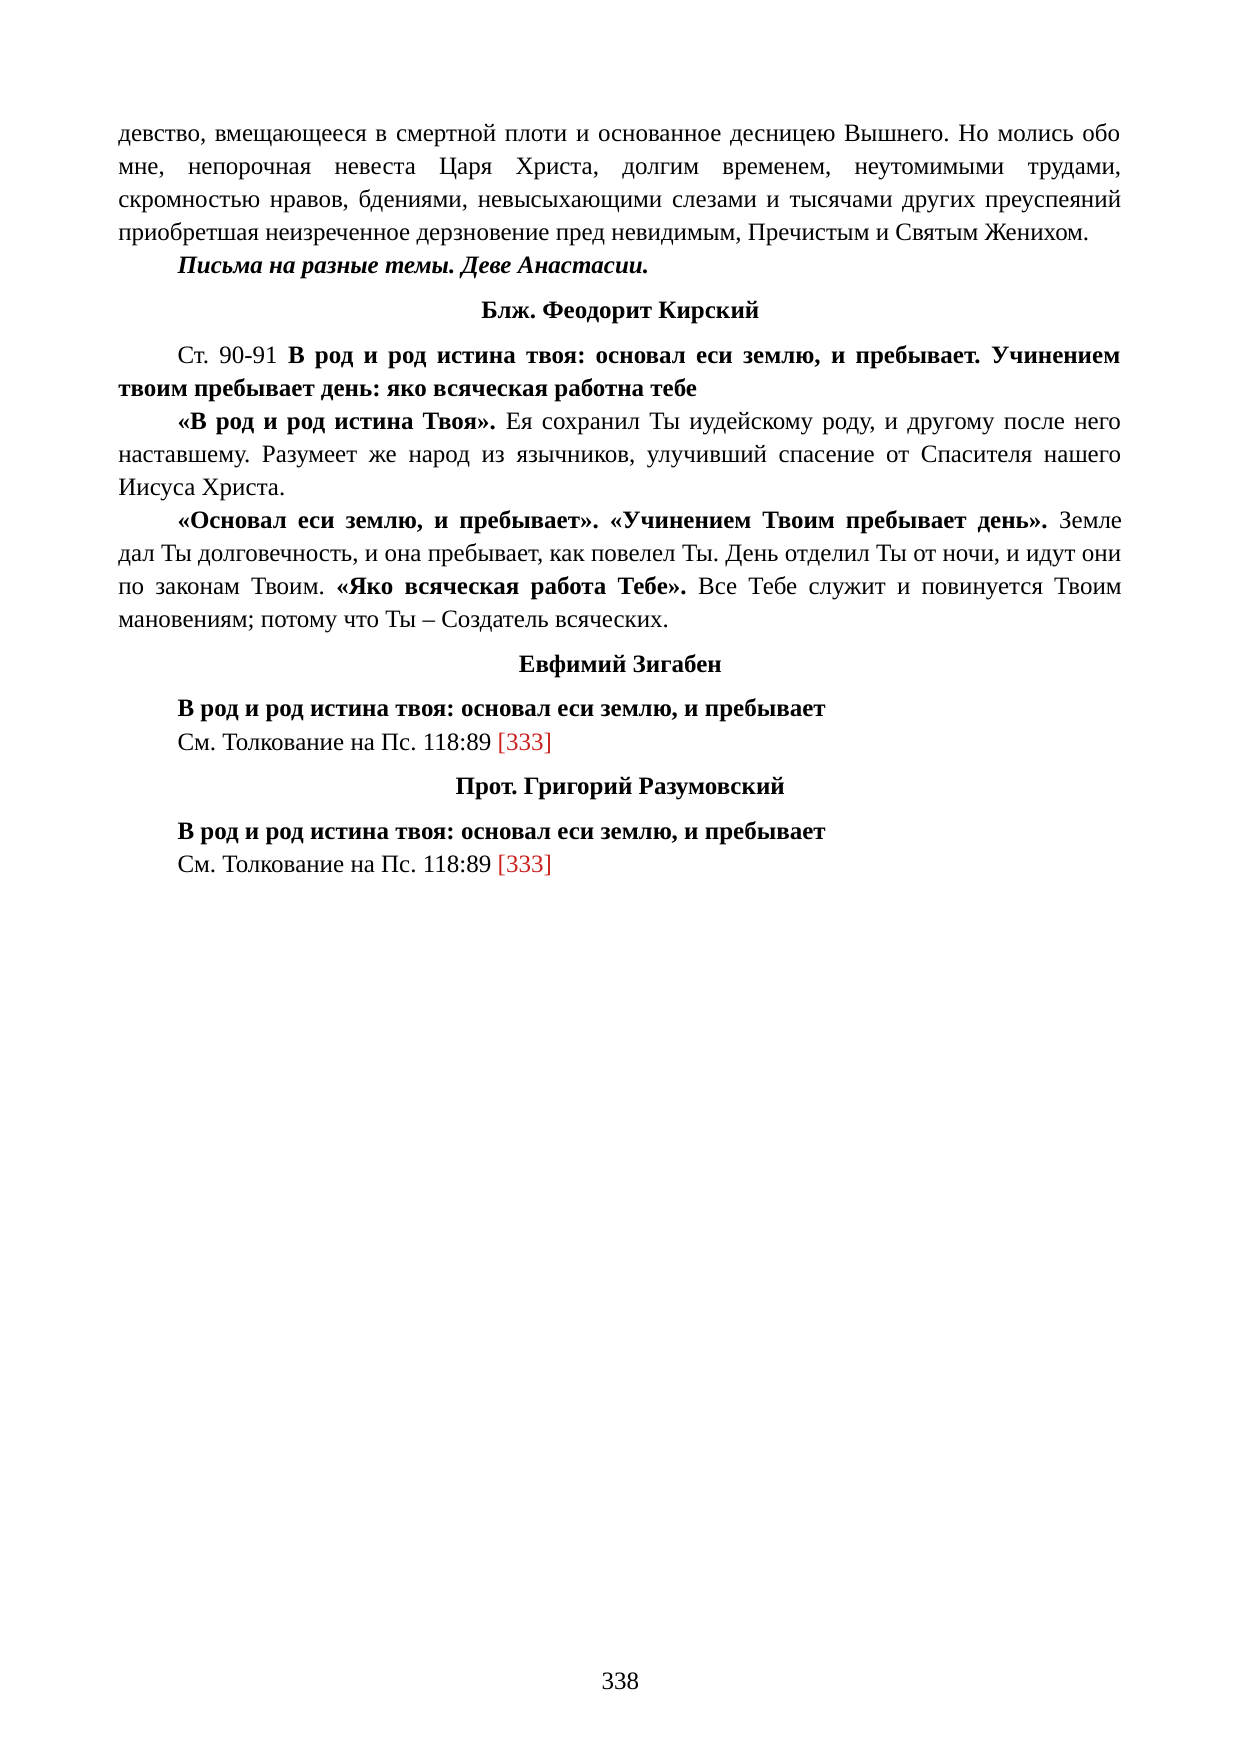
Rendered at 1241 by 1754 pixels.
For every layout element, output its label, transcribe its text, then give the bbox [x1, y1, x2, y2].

text См. Толкование на Пс. 118:89 [333] [118, 849, 1122, 878]
subtitle Прот. Григорий Разумовский [118, 771, 1122, 800]
text Письма на разные темы. Деве Анастасии. [118, 250, 1122, 279]
text См. Толкование на Пс. 118:89 [333] [118, 727, 1122, 755]
subtitle Евфимий Зигабен [118, 649, 1122, 677]
text девство, вмещающееся в смертной плоти и основанное десницею Вышнего. Но молись обо мне, непорочная невеста Царя Христа, долгим временем, неутомимыми трудами, скромностью нравов, бдениями, невысыхающими слезами и тысячами других преуспеяний приобретшая неизреченное дерзновение пред невидимым, Пречистым и Святым Женихом. [118, 118, 1122, 246]
text «В род и род истина Твоя». Ея сохранил Ты иудейскому роду, и другому после него наставшему. Разумеет же народ из язычников, улучивший спасение от Спасителя нашего Иисуса Христа. [118, 406, 1122, 501]
text Ст. 90-91 В род и род истина твоя: основал еси землю, и пребывает. Учинением твоим пребывает день: яко всяческая работна тебе [118, 340, 1122, 402]
text В род и род истина твоя: основал еси землю, и пребывает [118, 816, 1122, 845]
text «Основал еси землю, и пребывает». «Учинением Твоим пребывает день». Земле дал Ты долговечность, и она пребывает, как повелел Ты. День отделил Ты от ночи, и идут они по законам Твоим. «Яко всяческая работа Тебе». Все Тебе служит и повинуется Твоим мановениям; потому что Ты – Создатель всяческих. [118, 505, 1122, 633]
text В род и род истина твоя: основал еси землю, и пребывает [118, 693, 1122, 722]
subtitle Блж. Феодорит Кирский [118, 295, 1122, 324]
